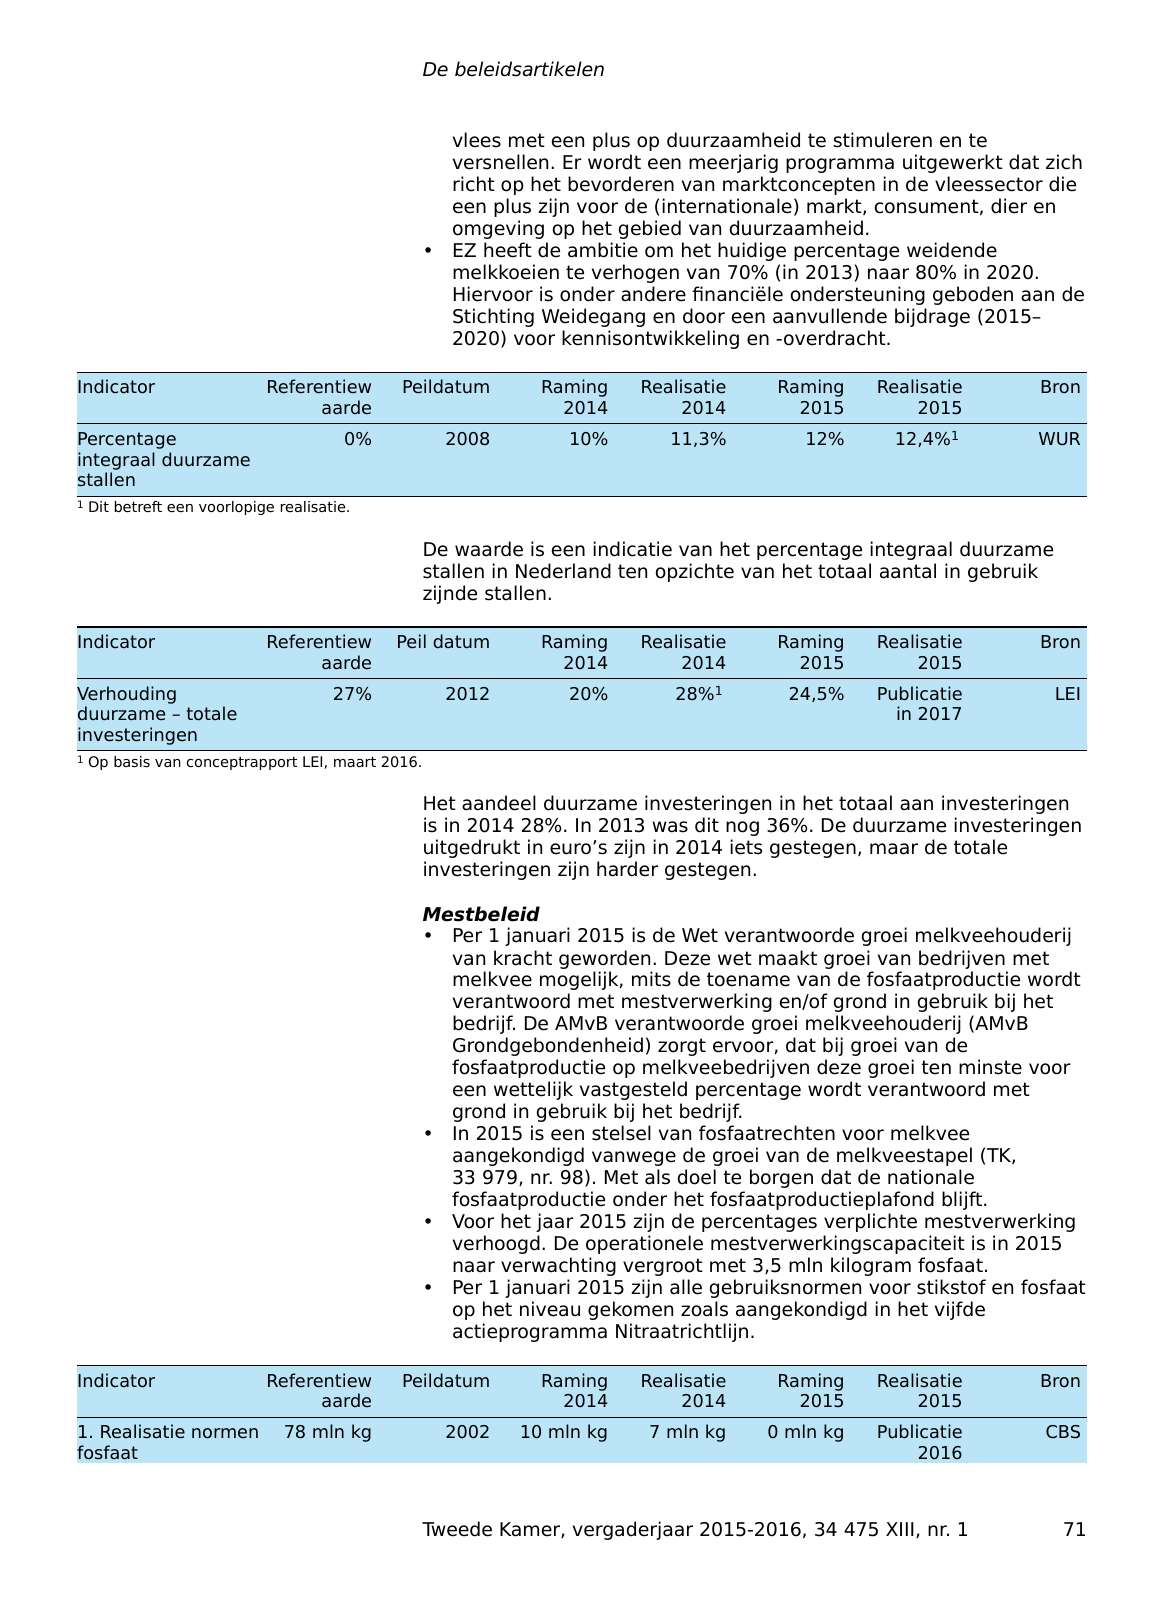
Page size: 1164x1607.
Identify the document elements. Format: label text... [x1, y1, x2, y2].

table_cell Publicatie in 2017 [850, 679, 968, 750]
table_cell 1 Op basis van conceptrapport LEI, maart 2016. [77, 751, 1087, 771]
table_header Realisatie 2014 [614, 1366, 732, 1417]
text • Per 1 januari 2015 is de Wet verantwoorde groei melkveehouderij van kracht geworden. Deze wet maakt groei van bedrijven met melkvee mogelijk, mits de toename van de fosfaatproductie wordt verantwoord met mestverwerking en/of grond in gebruik bij het bedrijf. De AMvB verantwoorde groei melkveehouderij (AMvB Grondgebondenheid) zorgt ervoor, dat bij groei van de fosfaatproductie op melkveebedrijven deze groei ten minste voor een wettelijk vastgesteld percentage wordt verantwoord met grond in gebruik bij het bedrijf. [422, 925, 1087, 1123]
subtitle Mestbeleid [422, 903, 1087, 925]
text • In 2015 is een stelsel van fosfaatrechten voor melkvee aangekondigd vanwege de groei van de melkveestapel (TK, 33 979, nr. 98). Met als doel te borgen dat de nationale fosfaatproductie onder het fosfaatproductieplafond blijft. [422, 1123, 1087, 1211]
table_header Raming 2015 [732, 628, 850, 678]
table_cell LEI [969, 679, 1087, 750]
table_cell Verhouding duurzame – totale investeringen [77, 679, 260, 750]
table_cell 11,3% [614, 424, 732, 496]
table_cell 2012 [378, 679, 496, 750]
table_header Bron [969, 1366, 1087, 1417]
table_cell 2002 [378, 1418, 496, 1463]
table_header Raming 2015 [732, 373, 850, 423]
table_header Realisatie 2014 [614, 373, 732, 423]
table_header Raming 2015 [732, 1366, 850, 1417]
table_cell 12,4%1 [850, 424, 968, 496]
table_cell 12% [732, 424, 850, 496]
table_cell 0% [260, 424, 378, 496]
text • Per 1 januari 2015 zijn alle gebruiksnormen voor stikstof en fosfaat op het niveau gekomen zoals aangekondigd in het vijfde actieprogramma Nitraatrichtlijn. [422, 1277, 1087, 1343]
table_header Raming 2014 [496, 1366, 614, 1417]
table_header Realisatie 2015 [850, 373, 968, 423]
table_header Realisatie 2014 [614, 628, 732, 678]
table_header Raming 2014 [496, 373, 614, 423]
table_header Realisatie 2015 [850, 628, 968, 678]
table_cell CBS [969, 1418, 1087, 1463]
table_cell 1 Dit betreft een voorlopige realisatie. [77, 497, 1087, 516]
table_cell 1. Realisatie normen fosfaat [77, 1418, 260, 1463]
table_cell 2008 [378, 424, 496, 496]
table_header Referentiewaarde [260, 628, 378, 678]
text De waarde is een indicatie van het percentage integraal duurzame stallen in Nederland ten opzichte van het totaal aantal in gebruik zijnde stallen. [422, 538, 1087, 604]
table_header Indicator [77, 373, 260, 423]
table_cell 24,5% [732, 679, 850, 750]
table_header Peildatum [378, 1366, 496, 1417]
text Het aandeel duurzame investeringen in het totaal aan investeringen is in 2014 28%. In 2013 was dit nog 36%. De duurzame investeringen uitgedrukt in euro’s zijn in 2014 iets gestegen, maar de totale investeringen zijn harder gestegen. [422, 793, 1087, 881]
table_cell WUR [969, 424, 1087, 496]
table_header Peil datum [378, 628, 496, 678]
table_cell 10 mln kg [496, 1418, 614, 1463]
table_header Peildatum [378, 373, 496, 423]
table_header Bron [969, 373, 1087, 423]
text vlees met een plus op duurzaamheid te stimuleren en te versnellen. Er wordt een meerjarig programma uitgewerkt dat zich richt op het bevorderen van marktconcepten in de vleessector die een plus zijn voor de (internationale) markt, consument, dier en omgeving op het gebied van duurzaamheid. [422, 130, 1087, 240]
table_header Realisatie 2015 [850, 1366, 968, 1417]
table_header Bron [969, 628, 1087, 678]
table_cell Publicatie 2016 [850, 1418, 968, 1463]
table_cell 20% [496, 679, 614, 750]
table_cell 27% [260, 679, 378, 750]
table_cell Percentage integraal duurzame stallen [77, 424, 260, 496]
table_header Referentiewaarde [260, 1366, 378, 1417]
table_cell 28%1 [614, 679, 732, 750]
table_header Referentiewaarde [260, 373, 378, 423]
table_header Raming 2014 [496, 628, 614, 678]
table_cell 10% [496, 424, 614, 496]
text • Voor het jaar 2015 zijn de percentages verplichte mestverwerking verhoogd. De operationele mestverwerkingscapaciteit is in 2015 naar verwachting vergroot met 3,5 mln kilogram fosfaat. [422, 1211, 1087, 1277]
table_header Indicator [77, 1366, 260, 1417]
table_cell 78 mln kg [260, 1418, 378, 1463]
table_cell 7 mln kg [614, 1418, 732, 1463]
text • EZ heeft de ambitie om het huidige percentage weidende melkkoeien te verhogen van 70% (in 2013) naar 80% in 2020. Hiervoor is onder andere financiële ondersteuning geboden aan de Stichting Weidegang en door een aanvullende bijdrage (2015–2020) voor kennisontwikkeling en -overdracht. [422, 240, 1087, 350]
table_cell 0 mln kg [732, 1418, 850, 1463]
table_header Indicator [77, 628, 260, 678]
